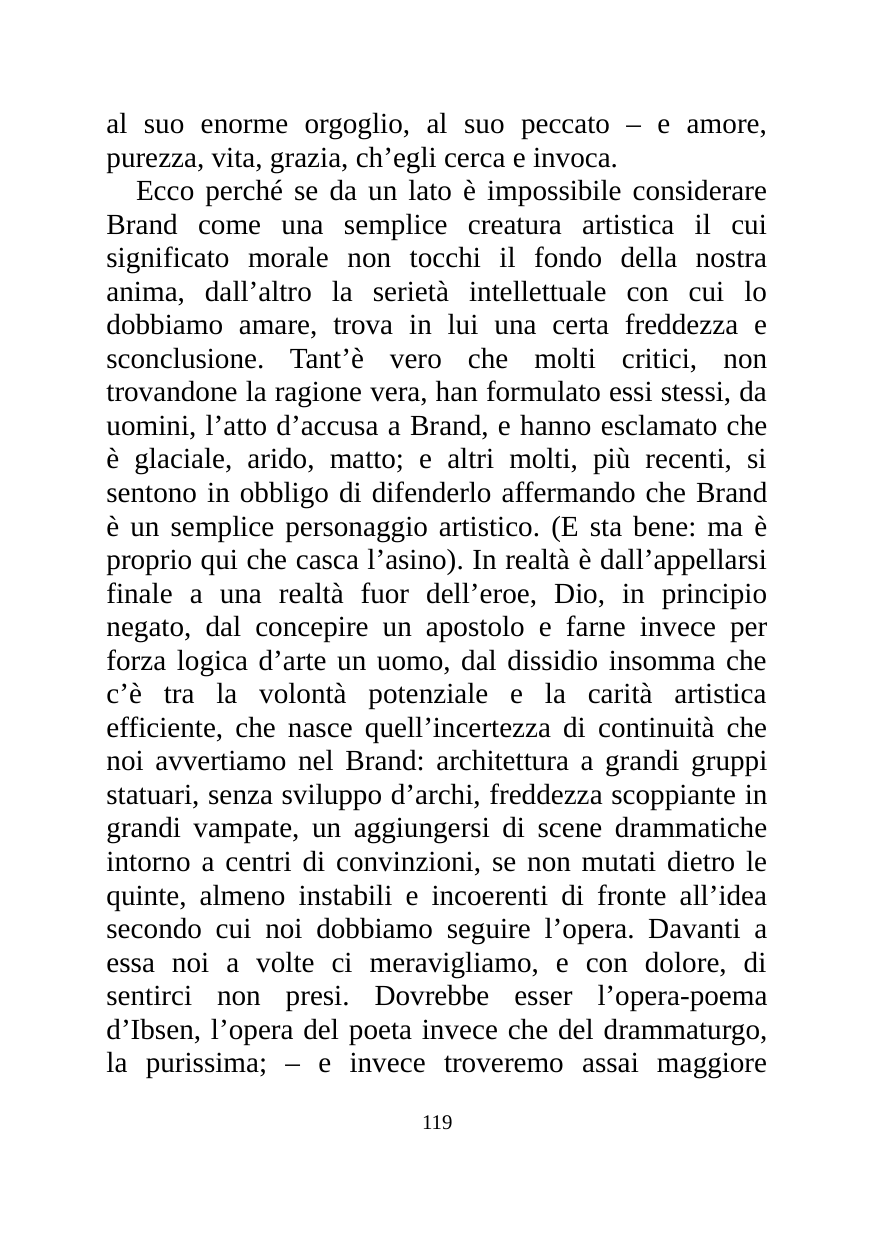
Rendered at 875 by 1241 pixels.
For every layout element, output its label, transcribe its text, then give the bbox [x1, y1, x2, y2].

text al suo enorme orgoglio, al suo peccato – e amore, purezza, vita, grazia, ch’egli cerca e invoca. [106, 106, 768, 173]
text Ecco perché se da un lato è impossibile considerare Brand come una semplice creatura artistica il cui significato morale non tocchi il fondo della nostra anima, dall’altro la serietà intellettuale con cui lo dobbiamo amare, trova in lui una certa freddezza e sconclusione. Tant’è vero che molti critici, non trovandone la ragione vera, han formulato essi stessi, da uomini, l’atto d’accusa a Brand, e hanno esclamato che è glaciale, arido, matto; e altri molti, più recenti, si sentono in obbligo di difenderlo affermando che Brand è un semplice personaggio artistico. (E sta bene: ma è proprio qui che casca l’asino). In realtà è dall’appellarsi finale a una realtà fuor dell’eroe, Dio, in principio negato, dal concepire un apostolo e farne invece per forza logica d’arte un uomo, dal dissidio insomma che c’è tra la volontà potenziale e la carità artistica efficiente, che nasce quell’incertezza di continuità che noi avvertiamo nel Brand: architettura a grandi gruppi statuari, senza sviluppo d’archi, freddezza scoppiante in grandi vampate, un aggiungersi di scene drammatiche intorno a centri di convinzioni, se non mutati dietro le quinte, almeno instabili e incoerenti di fronte all’idea secondo cui noi dobbiamo seguire l’opera. Davanti a essa noi a volte ci meravigliamo, e con dolore, di sentirci non presi. Dovrebbe esser l’opera-poema d’Ibsen, l’opera del poeta invece che del drammaturgo, la purissima; – e invece troveremo assai maggiore [106, 173, 768, 1079]
